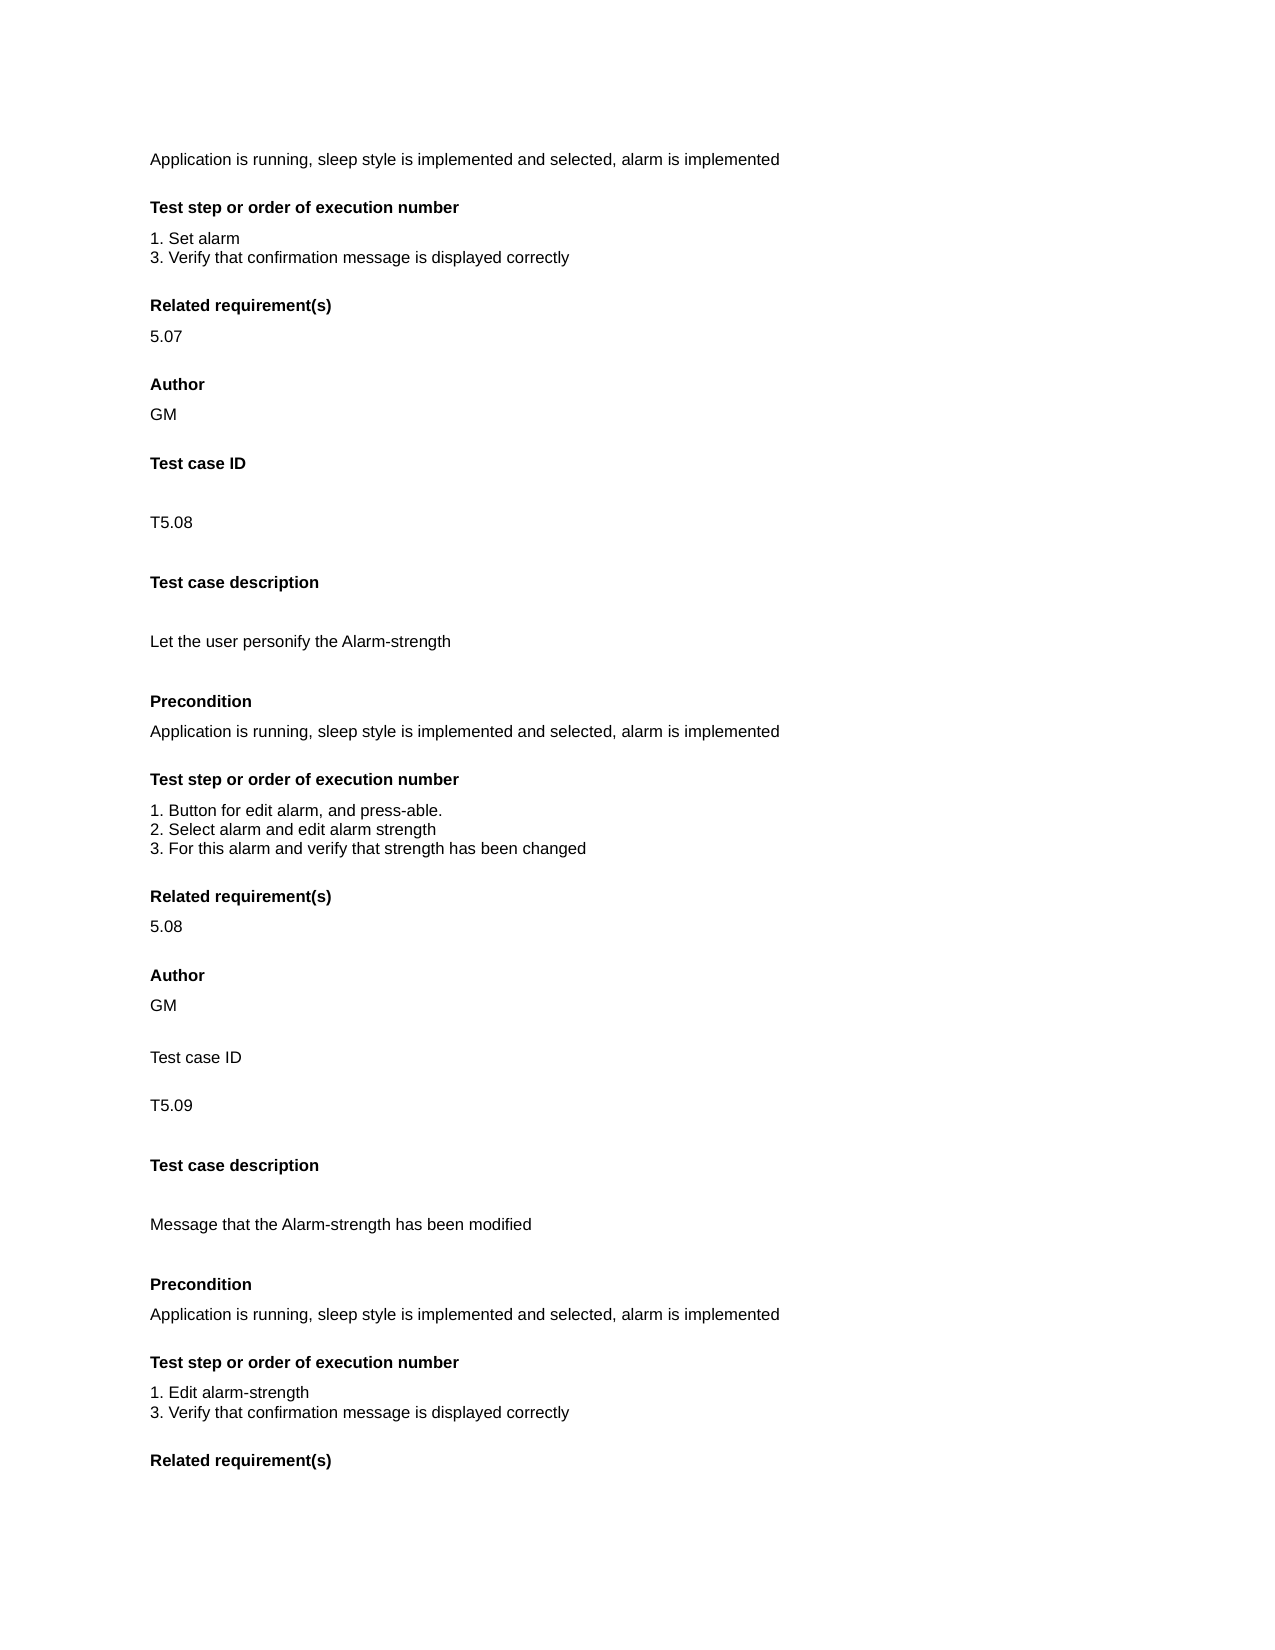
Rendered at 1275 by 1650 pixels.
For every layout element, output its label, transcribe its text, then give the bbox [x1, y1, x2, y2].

subtitle Author [150, 375, 1125, 394]
subtitle Precondition [150, 691, 1125, 711]
subtitle Message that the Alarm-strength has been modified [150, 1215, 1125, 1234]
subtitle Let the user personify the Alarm-strength [150, 632, 1125, 651]
subtitle Test case ID [150, 453, 1125, 473]
subtitle T5.09 [150, 1096, 1125, 1115]
subtitle Precondition [150, 1274, 1125, 1293]
text GM Test case ID [150, 996, 1125, 1067]
subtitle T5.08 [150, 513, 1125, 532]
subtitle Author [150, 966, 1125, 985]
text Application is running, sleep style is implemented and selected, alarm is implemented [150, 1304, 1125, 1324]
subtitle Related requirement(s) [150, 1451, 1125, 1470]
subtitle Test step or order of execution number [150, 1353, 1125, 1372]
subtitle Related requirement(s) [150, 296, 1125, 315]
text 1. Set alarm 3. Verify that confirmation message is displayed correctly [150, 229, 1125, 267]
subtitle Test case description [150, 572, 1125, 592]
text Application is running, sleep style is implemented and selected, alarm is implemented [150, 150, 1125, 169]
text 5.08 [150, 917, 1125, 936]
subtitle Test step or order of execution number [150, 198, 1125, 217]
subtitle Test step or order of execution number [150, 770, 1125, 789]
text GM [150, 405, 1125, 424]
text Application is running, sleep style is implemented and selected, alarm is implemented [150, 722, 1125, 741]
text 1. Button for edit alarm, and press-able. 2. Select alarm and edit alarm strength 3. For this alarm and verify that strength has been changed [150, 800, 1125, 858]
subtitle Test case description [150, 1155, 1125, 1174]
text 1. Edit alarm-strength 3. Verify that confirmation message is displayed correctly [150, 1383, 1125, 1422]
text 5.07 [150, 326, 1125, 346]
subtitle Related requirement(s) [150, 887, 1125, 906]
